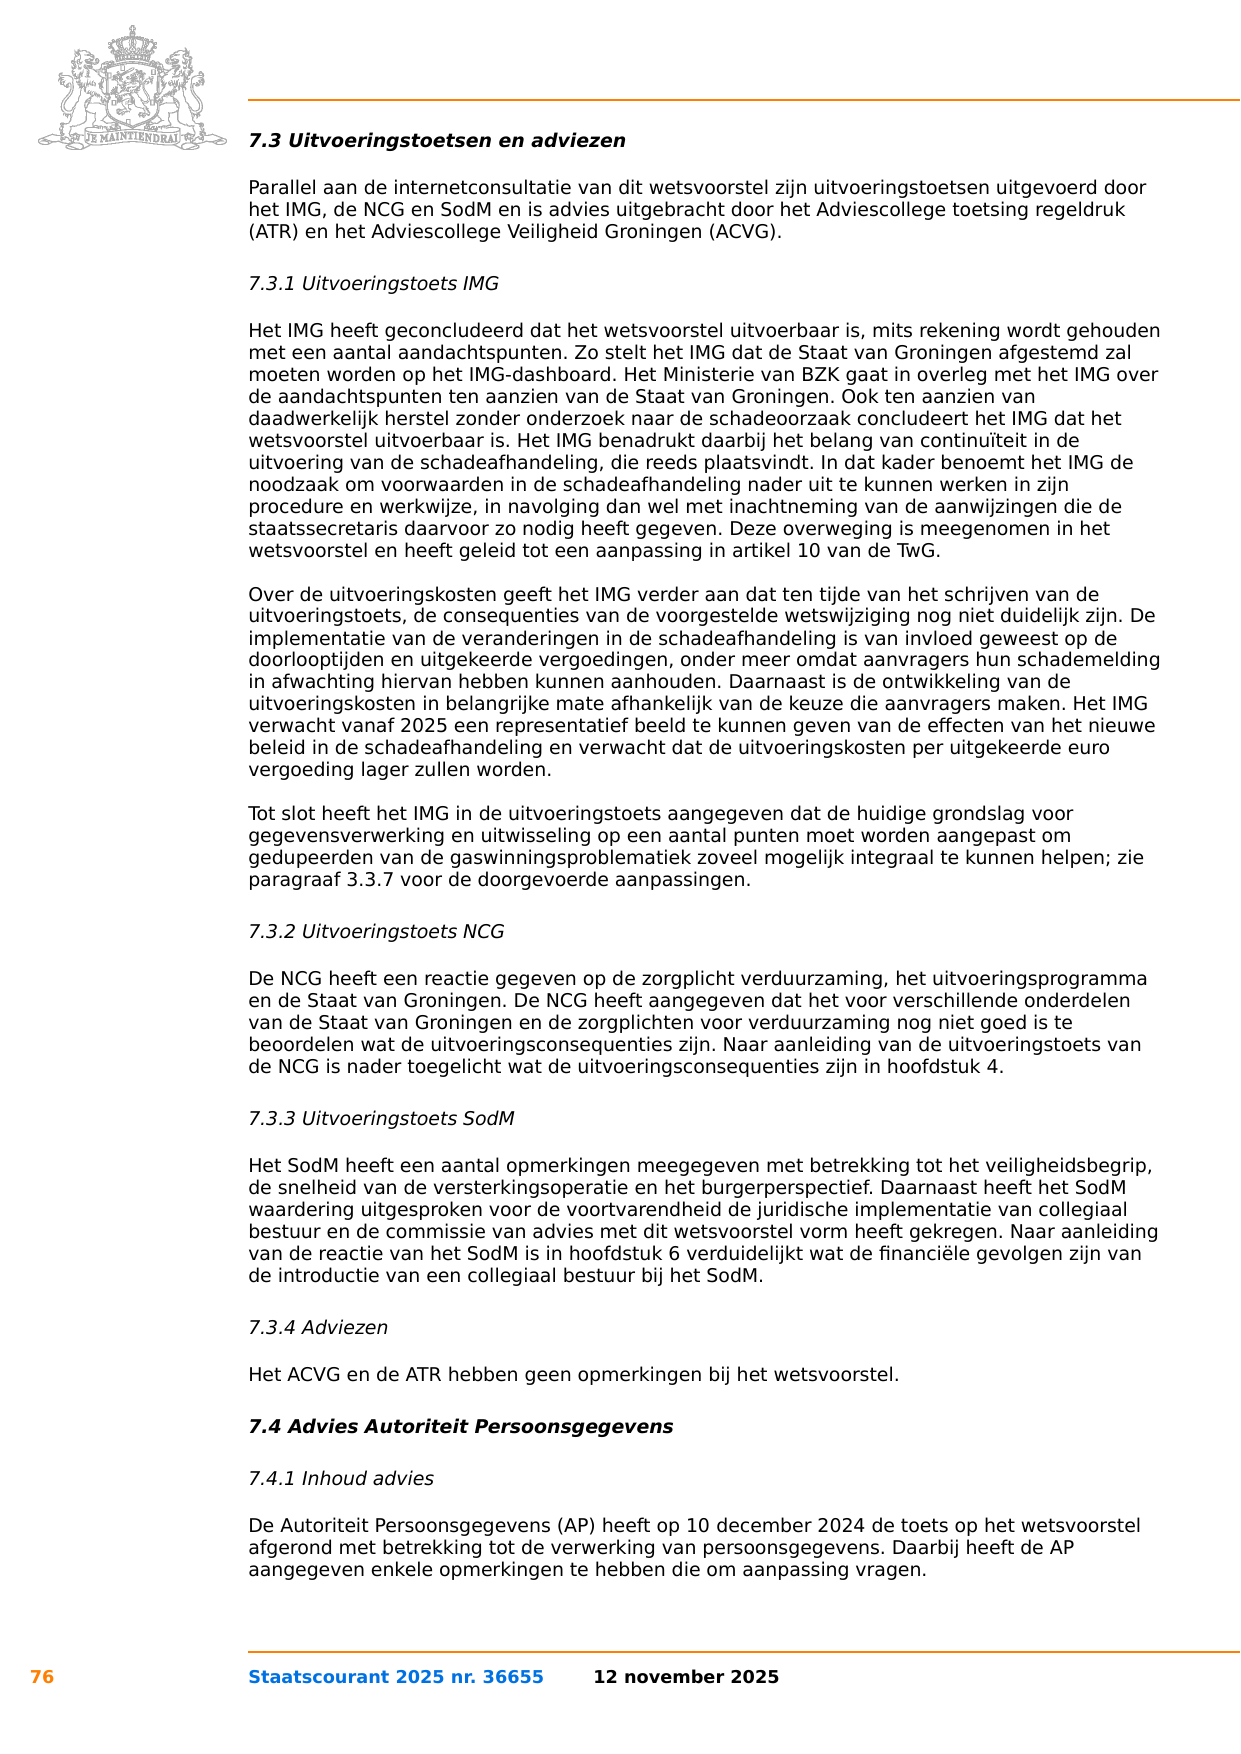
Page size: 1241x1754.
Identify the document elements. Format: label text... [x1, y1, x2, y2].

subtitle 7.3.2 Uitvoeringstoets NCG [248, 921, 1163, 943]
text Over de uitvoeringskosten geeft het IMG verder aan dat ten tijde van het schrijven van de uitvoeringstoets, de consequenties van de voorgestelde wetswijziging nog niet duidelijk zijn. De implementatie van de veranderingen in de schadeafhandeling is van invloed geweest op de doorlooptijden en uitgekeerde vergoedingen, onder meer omdat aanvragers hun schademelding in afwachting hiervan hebben kunnen aanhouden. Daarnaast is de ontwikkeling van de uitvoeringskosten in belangrijke mate afhankelijk van de keuze die aanvragers maken. Het IMG verwacht vanaf 2025 een representatief beeld te kunnen geven van de effecten van het nieuwe beleid in de schadeafhandeling en verwacht dat de uitvoeringskosten per uitgekeerde euro vergoeding lager zullen worden. [248, 583, 1163, 781]
subtitle 7.3 Uitvoeringstoetsen en adviezen [248, 130, 1163, 152]
picture [38, 25, 227, 150]
subtitle 7.4.1 Inhoud advies [248, 1468, 1163, 1490]
subtitle 7.4 Advies Autoriteit Persoonsgegevens [248, 1416, 1163, 1438]
text Parallel aan de internetconsultatie van dit wetsvoorstel zijn uitvoeringstoetsen uitgevoerd door het IMG, de NCG en SodM en is advies uitgebracht door het Adviescollege toetsing regeldruk (ATR) en het Adviescollege Veiligheid Groningen (ACVG). [248, 177, 1163, 243]
text Het IMG heeft geconcludeerd dat het wetsvoorstel uitvoerbaar is, mits rekening wordt gehouden met een aantal aandachtspunten. Zo stelt het IMG dat de Staat van Groningen afgestemd zal moeten worden op het IMG-dashboard. Het Ministerie van BZK gaat in overleg met het IMG over de aandachtspunten ten aanzien van de Staat van Groningen. Ook ten aanzien van daadwerkelijk herstel zonder onderzoek naar de schadeoorzaak concludeert het IMG dat het wetsvoorstel uitvoerbaar is. Het IMG benadrukt daarbij het belang van continuïteit in de uitvoering van de schadeafhandeling, die reeds plaatsvindt. In dat kader benoemt het IMG de noodzaak om voorwaarden in de schadeafhandeling nader uit te kunnen werken in zijn procedure en werkwijze, in navolging dan wel met inachtneming van de aanwijzingen die de staatssecretaris daarvoor zo nodig heeft gegeven. Deze overweging is meegenomen in het wetsvoorstel en heeft geleid tot een aanpassing in artikel 10 van de TwG. [248, 320, 1163, 562]
text De NCG heeft een reactie gegeven op de zorgplicht verduurzaming, het uitvoeringsprogramma en de Staat van Groningen. De NCG heeft aangegeven dat het voor verschillende onderdelen van de Staat van Groningen en de zorgplichten voor verduurzaming nog niet goed is te beoordelen wat de uitvoeringsconsequenties zijn. Naar aanleiding van de uitvoeringstoets van de NCG is nader toegelicht wat de uitvoeringsconsequenties zijn in hoofdstuk 4. [248, 968, 1163, 1078]
subtitle 7.3.1 Uitvoeringstoets IMG [248, 273, 1163, 295]
subtitle 7.3.4 Adviezen [248, 1317, 1163, 1339]
text Het ACVG en de ATR hebben geen opmerkingen bij het wetsvoorstel. [248, 1364, 1163, 1386]
text Tot slot heeft het IMG in de uitvoeringstoets aangegeven dat de huidige grondslag voor gegevensverwerking en uitwisseling op een aantal punten moet worden aangepast om gedupeerden van de gaswinningsproblematiek zoveel mogelijk integraal te kunnen helpen; zie paragraaf 3.3.7 voor de doorgevoerde aanpassingen. [248, 803, 1163, 891]
text De Autoriteit Persoonsgegevens (AP) heeft op 10 december 2024 de toets op het wetsvoorstel afgerond met betrekking tot de verwerking van persoonsgegevens. Daarbij heeft de AP aangegeven enkele opmerkingen te hebben die om aanpassing vragen. [248, 1515, 1163, 1581]
text Het SodM heeft een aantal opmerkingen meegegeven met betrekking tot het veiligheidsbegrip, de snelheid van de versterkingsoperatie en het burgerperspectief. Daarnaast heeft het SodM waardering uitgesproken voor de voortvarendheid de juridische implementatie van collegiaal bestuur en de commissie van advies met dit wetsvoorstel vorm heeft gekregen. Naar aanleiding van de reactie van het SodM is in hoofdstuk 6 verduidelijkt wat de financiële gevolgen zijn van de introductie van een collegiaal bestuur bij het SodM. [248, 1155, 1163, 1287]
subtitle 7.3.3 Uitvoeringstoets SodM [248, 1108, 1163, 1130]
